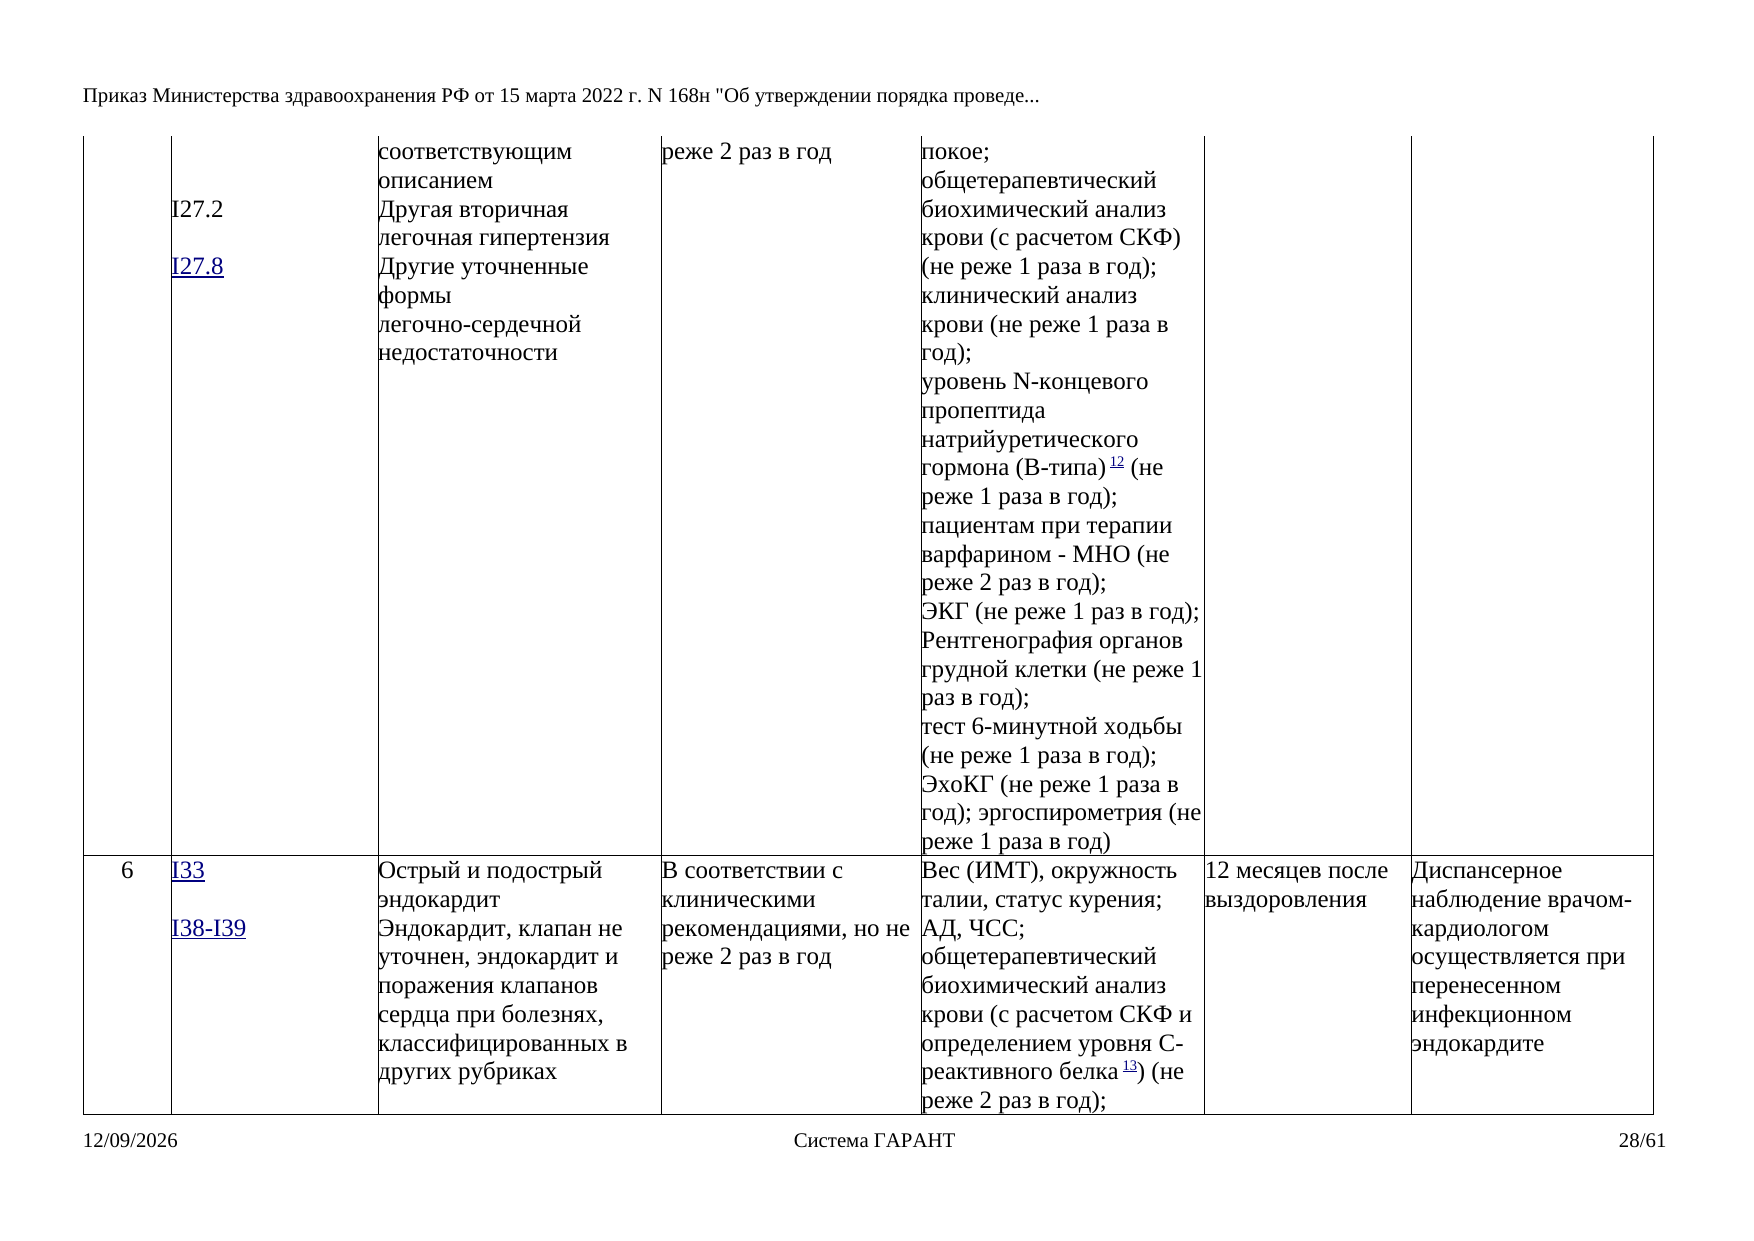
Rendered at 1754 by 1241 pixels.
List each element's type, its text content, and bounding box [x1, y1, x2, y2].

table_cell [84, 194, 171, 251]
table_cell [1205, 136, 1411, 855]
table_cell I27.8 [172, 251, 378, 855]
table_cell Эндокардит, клапан не уточнен, эндокардит и поражения клапанов сердца при болезнях, классифицированных в других рубриках [379, 913, 661, 1114]
table_cell Острый и подострый эндокардит [379, 856, 661, 913]
table_cell соответствующим описанием [379, 136, 661, 194]
table_cell покое; общетерапевтический биохимический анализ крови (с расчетом СКФ) (не реже 1 раза в год); клинический анализ крови (не реже 1 раза в год); уровень N-концевого пропептида натрийуретического гормона (В-типа) 12 (не реже 1 раза в год); пациентам при терапии варфарином - MHO (не реже 2 раз в год); ЭКГ (не реже 1 раз в год); Рентгенография органов грудной клетки (не реже 1 раз в год); тест 6-минутной ходьбы (не реже 1 раза в год); ЭхоКГ (не реже 1 раза в год); эргоспирометрия (не реже 1 раза в год) [922, 136, 1204, 855]
table_cell [84, 913, 171, 1114]
table_cell [172, 136, 378, 194]
table_cell Другая вторичная легочная гипертензия [379, 194, 661, 251]
table_cell I38-I39 [172, 913, 378, 1114]
table_cell 6 [84, 856, 171, 913]
table_cell [84, 251, 171, 855]
table_cell I27.2 [172, 194, 378, 251]
table_cell Диспансерное наблюдение врачом-кардиологом осуществляется при перенесенном инфекционном эндокардите [1412, 856, 1653, 1114]
table_cell [84, 136, 171, 194]
table_cell реже 2 раз в год [662, 136, 921, 855]
table_cell I33 [172, 856, 378, 913]
table_cell В соответствии с клиническими рекомендациями, но не реже 2 раз в год [662, 856, 921, 1114]
table_cell [1412, 136, 1653, 855]
table_cell Другие уточненные формы легочно-сердечной недостаточности [379, 251, 661, 855]
table_cell 12 месяцев после выздоровления [1205, 856, 1411, 1114]
table_cell Вес (ИМТ), окружность талии, статус курения; АД, ЧСС; общетерапевтический биохимический анализ крови (с расчетом СКФ и определением уровня С-реактивного белка 13) (не реже 2 раз в год); [922, 856, 1204, 1114]
